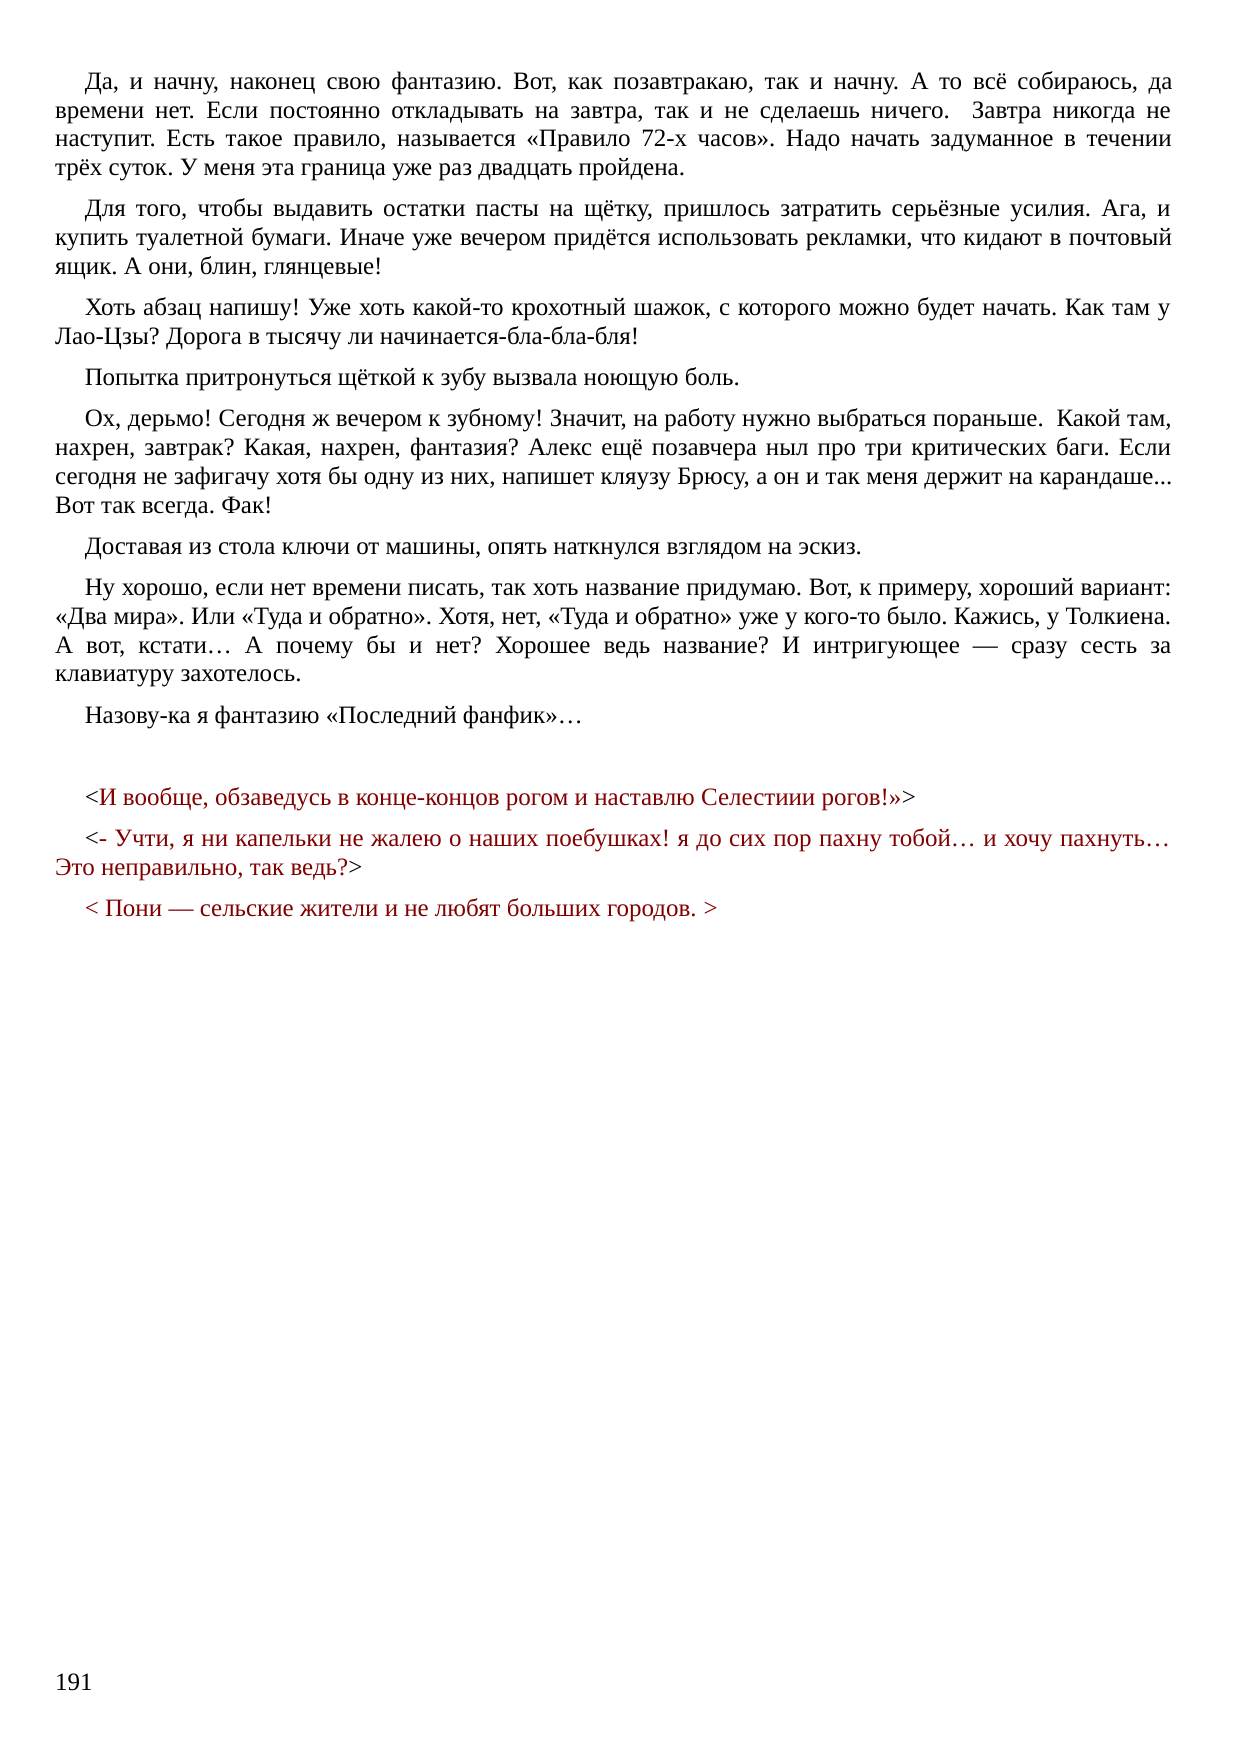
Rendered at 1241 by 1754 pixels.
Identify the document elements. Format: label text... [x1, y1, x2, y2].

text Доставая из стола ключи от машины, опять наткнулся взглядом на эскиз. [55, 531, 1173, 560]
text Хоть абзац напишу! Уже хоть какой-то крохотный шажок, с которого можно будет начать. Как там у Лао-Цзы? Дорога в тысячу ли начинается-бла-бла-бля! [55, 292, 1173, 350]
text <И вообще, обзаведусь в конце-концов рогом и наставлю Селестиии рогов!»> [55, 782, 1173, 811]
text Для того, чтобы выдавить остатки пасты на щётку, пришлось затратить серьёзные усилия. Ага, и купить туалетной бумаги. Иначе уже вечером придётся использовать рекламки, что кидают в почтовый ящик. А они, блин, глянцевые! [55, 193, 1173, 280]
text <- Учти, я ни капельки не жалею о наших поебушках! я до сих пор пахну тобой… и хочу пахнуть… Это неправильно, так ведь?> [55, 823, 1173, 881]
text Ну хорошо, если нет времени писать, так хоть название придумаю. Вот, к примеру, хороший вариант: «Два мира». Или «Туда и обратно». Хотя, нет, «Туда и обратно» уже у кого-то было. Кажись, у Толкиена. А вот, кстати… А почему бы и нет? Хорошее ведь название? И интригующее — сразу сесть за клавиатуру захотелось. [55, 572, 1173, 687]
text Ох, дерьмо! Сегодня ж вечером к зубному! Значит, на работу нужно выбраться пораньше. Какой там, нахрен, завтрак? Какая, нахрен, фантазия? Алекс ещё позавчера ныл про три критических баги. Если сегодня не зафигачу хотя бы одну из них, напишет кляузу Брюсу, а он и так меня держит на карандаше... Вот так всегда. Фак! [55, 403, 1173, 518]
text Назову-ка я фантазию «Последний фанфик»… [55, 700, 1173, 728]
text Да, и начну, наконец свою фантазию. Вот, как позавтракаю, так и начну. А то всё собираюсь, да времени нет. Если постоянно откладывать на завтра, так и не сделаешь ничего. Завтра никогда не наступит. Есть такое правило, называется «Правило 72-х часов». Надо начать задуманное в течении трёх суток. У меня эта граница уже раз двадцать пройдена. [55, 66, 1173, 181]
text Попытка притронуться щёткой к зубу вызвала ноющую боль. [55, 362, 1173, 391]
text < Пони — сельские жители и не любят больших городов. > [55, 893, 1173, 922]
